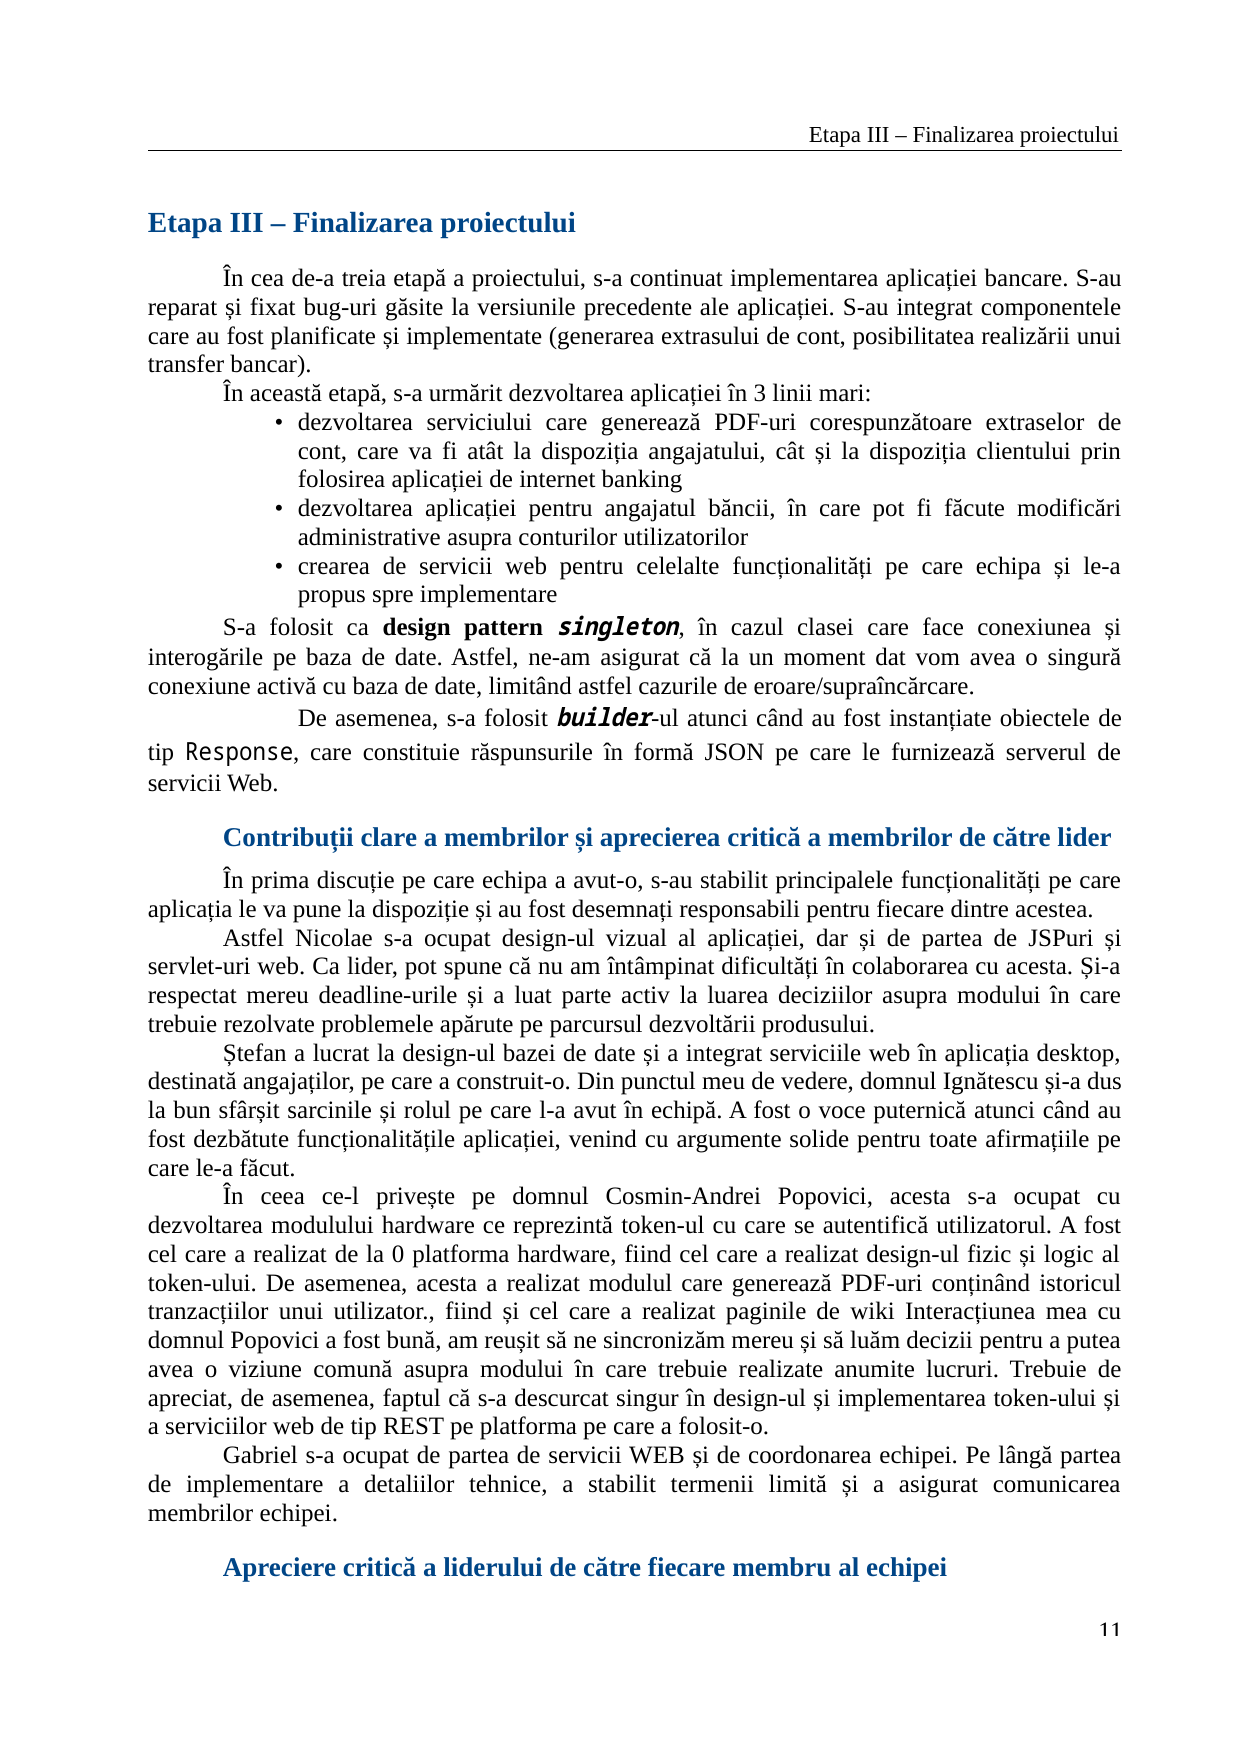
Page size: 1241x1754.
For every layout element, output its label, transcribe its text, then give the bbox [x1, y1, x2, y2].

text În prima discuție pe care echipa a avut-o, s-au stabilit principalele funcționalități pe care aplicația le va pune la dispoziție și au fost desemnați responsabili pentru fiecare dintre acestea. [148, 865, 1122, 923]
subtitle Apreciere critică a liderului de către fiecare membru al echipei [223, 1551, 1122, 1582]
text Ștefan a lucrat la design-ul bazei de date și a integrat serviciile web în aplicația desktop, destinată angajaților, pe care a construit-o. Din punctul meu de vedere, domnul Ignătescu și-a dus la bun sfârșit sarcinile și rolul pe care l-a avut în echipă. A fost o voce puternică atunci când au fost dezbătute funcționalitățile aplicației, venind cu argumente solide pentru toate afirmațiile pe care le-a făcut. [148, 1038, 1122, 1181]
subtitle Etapa III – Finalizarea proiectului [148, 205, 1122, 238]
text Astfel Nicolae s-a ocupat design-ul vizual al aplicației, dar și de partea de JSPuri și servlet-uri web. Ca lider, pot spune că nu am întâmpinat dificultăți în colaborarea cu acesta. Și-a respectat mereu deadline-urile și a luat parte activ la luarea deciziilor asupra modului în care trebuie rezolvate problemele apărute pe parcursul dezvoltării produsului. [148, 923, 1122, 1038]
text În cea de-a treia etapă a proiectului, s-a continuat implementarea aplicației bancare. S-au reparat și fixat bug-uri găsite la versiunile precedente ale aplicației. S-au integrat componentele care au fost planificate și implementate (generarea extrasului de cont, posibilitatea realizării unui transfer bancar). [148, 263, 1122, 378]
text În ceea ce-l privește pe domnul Cosmin-Andrei Popovici, acesta s-a ocupat cu dezvoltarea modulului hardware ce reprezintă token-ul cu care se autentifică utilizatorul. A fost cel care a realizat de la 0 platforma hardware, fiind cel care a realizat design-ul fizic și logic al token-ului. De asemenea, acesta a realizat modulul care generează PDF-uri conținând istoricul tranzacțiilor unui utilizator., fiind și cel care a realizat paginile de wiki Interacțiunea mea cu domnul Popovici a fost bună, am reușit să ne sincronizăm mereu și să luăm decizii pentru a putea avea o viziune comună asupra modului în care trebuie realizate anumite lucruri. Trebuie de apreciat, de asemenea, faptul că s-a descurcat singur în design-ul și implementarea token-ului și a serviciilor web de tip REST pe platforma pe care a folosit-o. [148, 1181, 1122, 1440]
text S-a folosit ca design pattern singleton, în cazul clasei care face conexiunea și interogările pe baza de date. Astfel, ne-am asigurat că la un moment dat vom avea o singură conexiune activă cu baza de date, limitând astfel cazurile de eroare/supraîncărcare. [148, 608, 1122, 700]
text Gabriel s-a ocupat de partea de servicii WEB și de coordonarea echipei. Pe lângă partea de implementare a detaliilor tehnice, a stabilit termenii limită și a asigurat comunicarea membrilor echipei. [148, 1440, 1122, 1526]
text De asemenea, s-a folosit builder-ul atunci când au fost instanțiate obiectele de tip Response, care constituie răspunsurile în formă JSON pe care le furnizează serverul de servicii Web. [148, 700, 1122, 797]
list crearea de servicii web pentru celelalte funcționalități pe care echipa și le-a propus spre implementare [279, 551, 1122, 608]
list dezvoltarea aplicației pentru angajatul băncii, în care pot fi făcute modificări administrative asupra conturilor utilizatorilor [279, 493, 1122, 551]
subtitle Contribuții clare a membrilor și aprecierea critică a membrilor de către lider [223, 822, 1122, 853]
list dezvoltarea serviciului care generează PDF-uri corespunzătoare extraselor de cont, care va fi atât la dispoziția angajatului, cât și la dispoziția clientului prin folosirea aplicației de internet banking [279, 407, 1122, 493]
text În această etapă, s-a urmărit dezvoltarea aplicației în 3 linii mari: [148, 378, 1122, 407]
